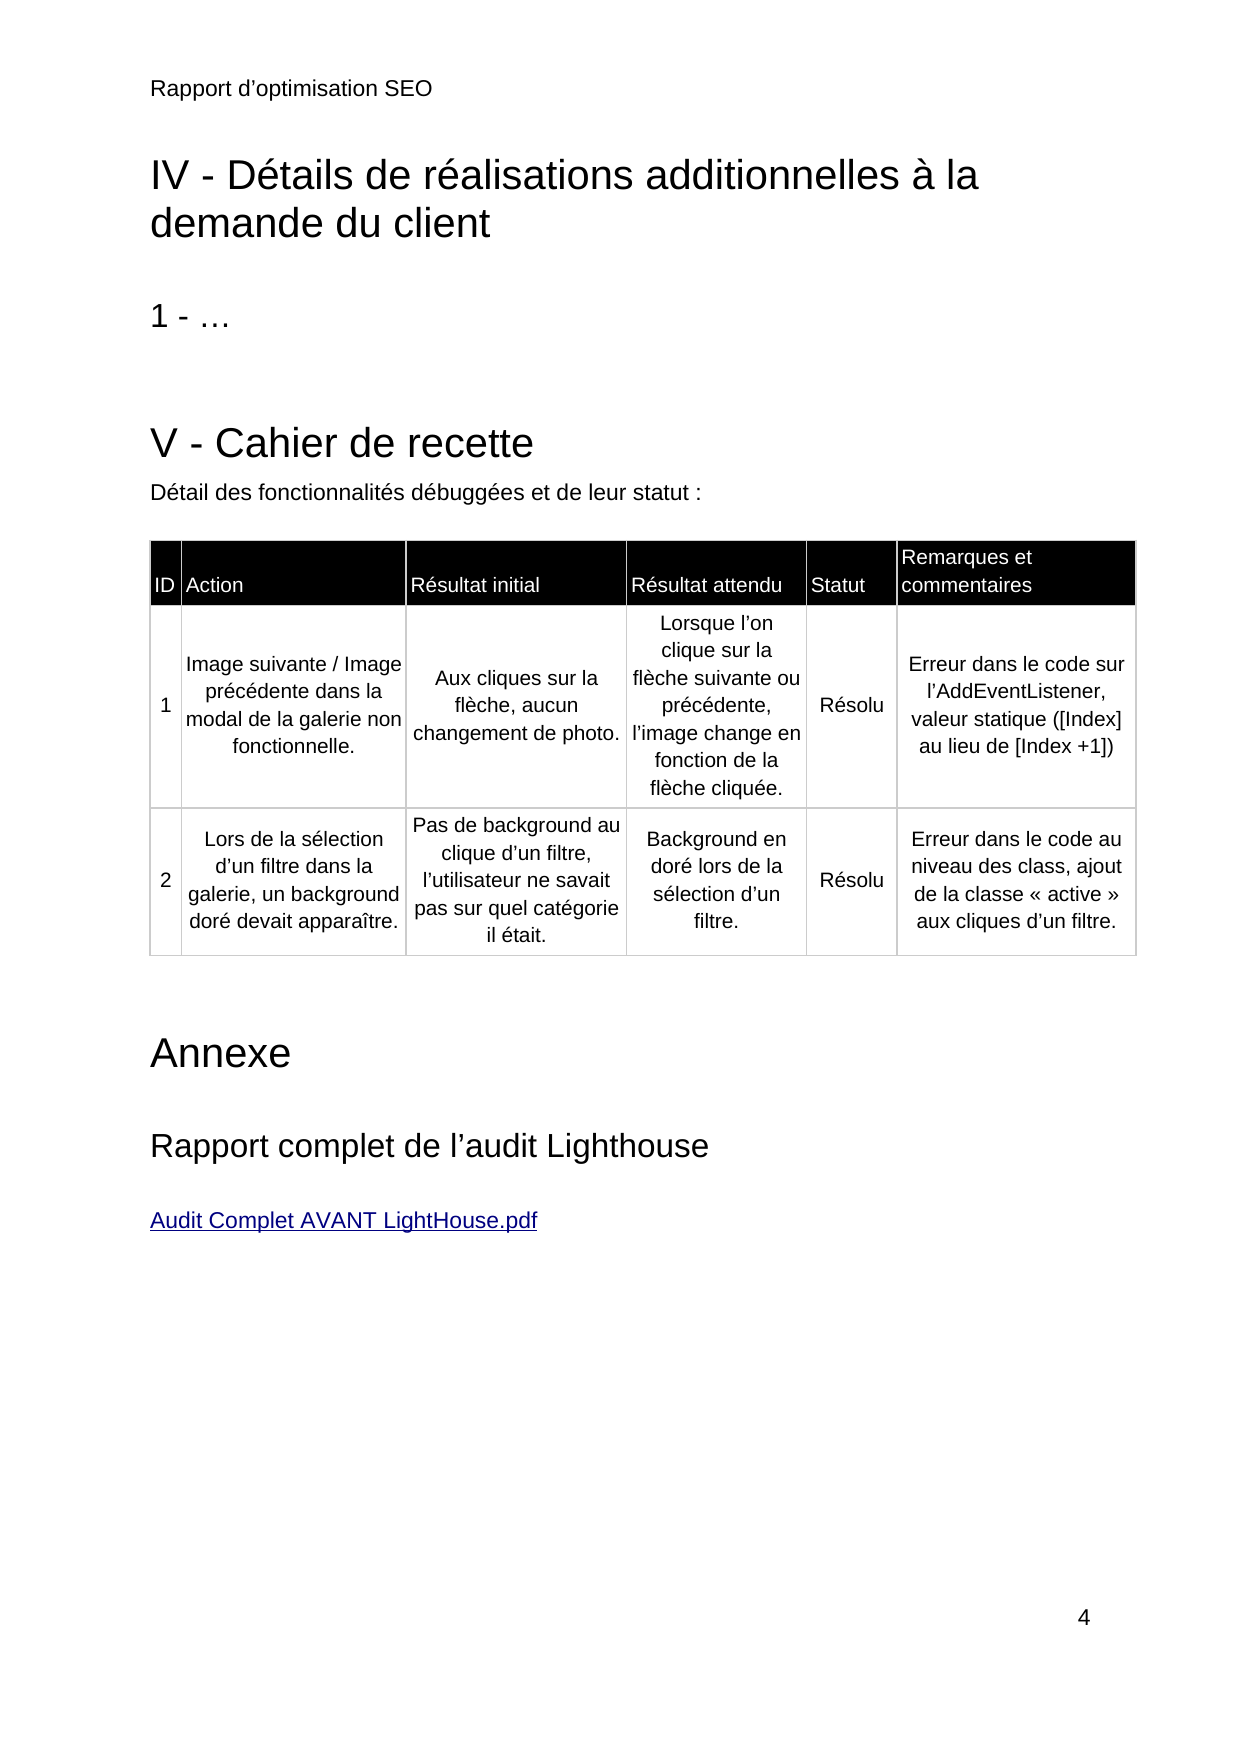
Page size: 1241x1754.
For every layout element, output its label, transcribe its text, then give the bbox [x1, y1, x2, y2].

table_cell Lorsque l’on clique sur la flèche suivante ou précédente, l’image change en fonction de la flèche cliquée. [627, 606, 806, 807]
table_cell Aux cliques sur la flèche, aucun changement de photo. [407, 606, 626, 807]
table_header Remarques et commentaires [898, 541, 1135, 605]
subtitle IV - Détails de réalisations additionnelles à la demande du client [150, 150, 1090, 246]
subtitle 1 - … [150, 296, 1090, 334]
table_cell Background en doré lors de la sélection d’un filtre. [627, 809, 806, 954]
table_header Statut [807, 541, 896, 605]
table_cell Pas de background au clique d’un filtre, l’utilisateur ne savait pas sur quel catégorie il était. [407, 809, 626, 954]
table_cell Erreur dans le code sur l’AddEventListener, valeur statique ([Index] au lieu de [Index +1]) [898, 606, 1135, 807]
table_header Action [182, 541, 405, 605]
subtitle V - Cahier de recette [150, 419, 1090, 467]
text Détail des fonctionnalités débuggées et de leur statut : [150, 479, 1090, 505]
table_header Résultat attendu [627, 541, 806, 605]
table_header ID [151, 541, 181, 605]
table_cell Lors de la sélection d’un filtre dans la galerie, un background doré devait apparaître. [182, 809, 405, 954]
table_cell 2 [151, 809, 181, 954]
table_cell Erreur dans le code au niveau des class, ajout de la classe « active » aux cliques d’un filtre. [898, 809, 1135, 954]
table_cell Image suivante / Image précédente dans la modal de la galerie non fonctionnelle. [182, 606, 405, 807]
table_cell 1 [151, 606, 181, 807]
subtitle Annexe [150, 1028, 1090, 1076]
text Audit Complet AVANT LightHouse.pdf [150, 1207, 1090, 1233]
table_cell Résolu [807, 606, 896, 807]
table_header Résultat initial [407, 541, 626, 605]
subtitle Rapport complet de l’audit Lighthouse [150, 1126, 1090, 1164]
table_cell Résolu [807, 809, 896, 954]
